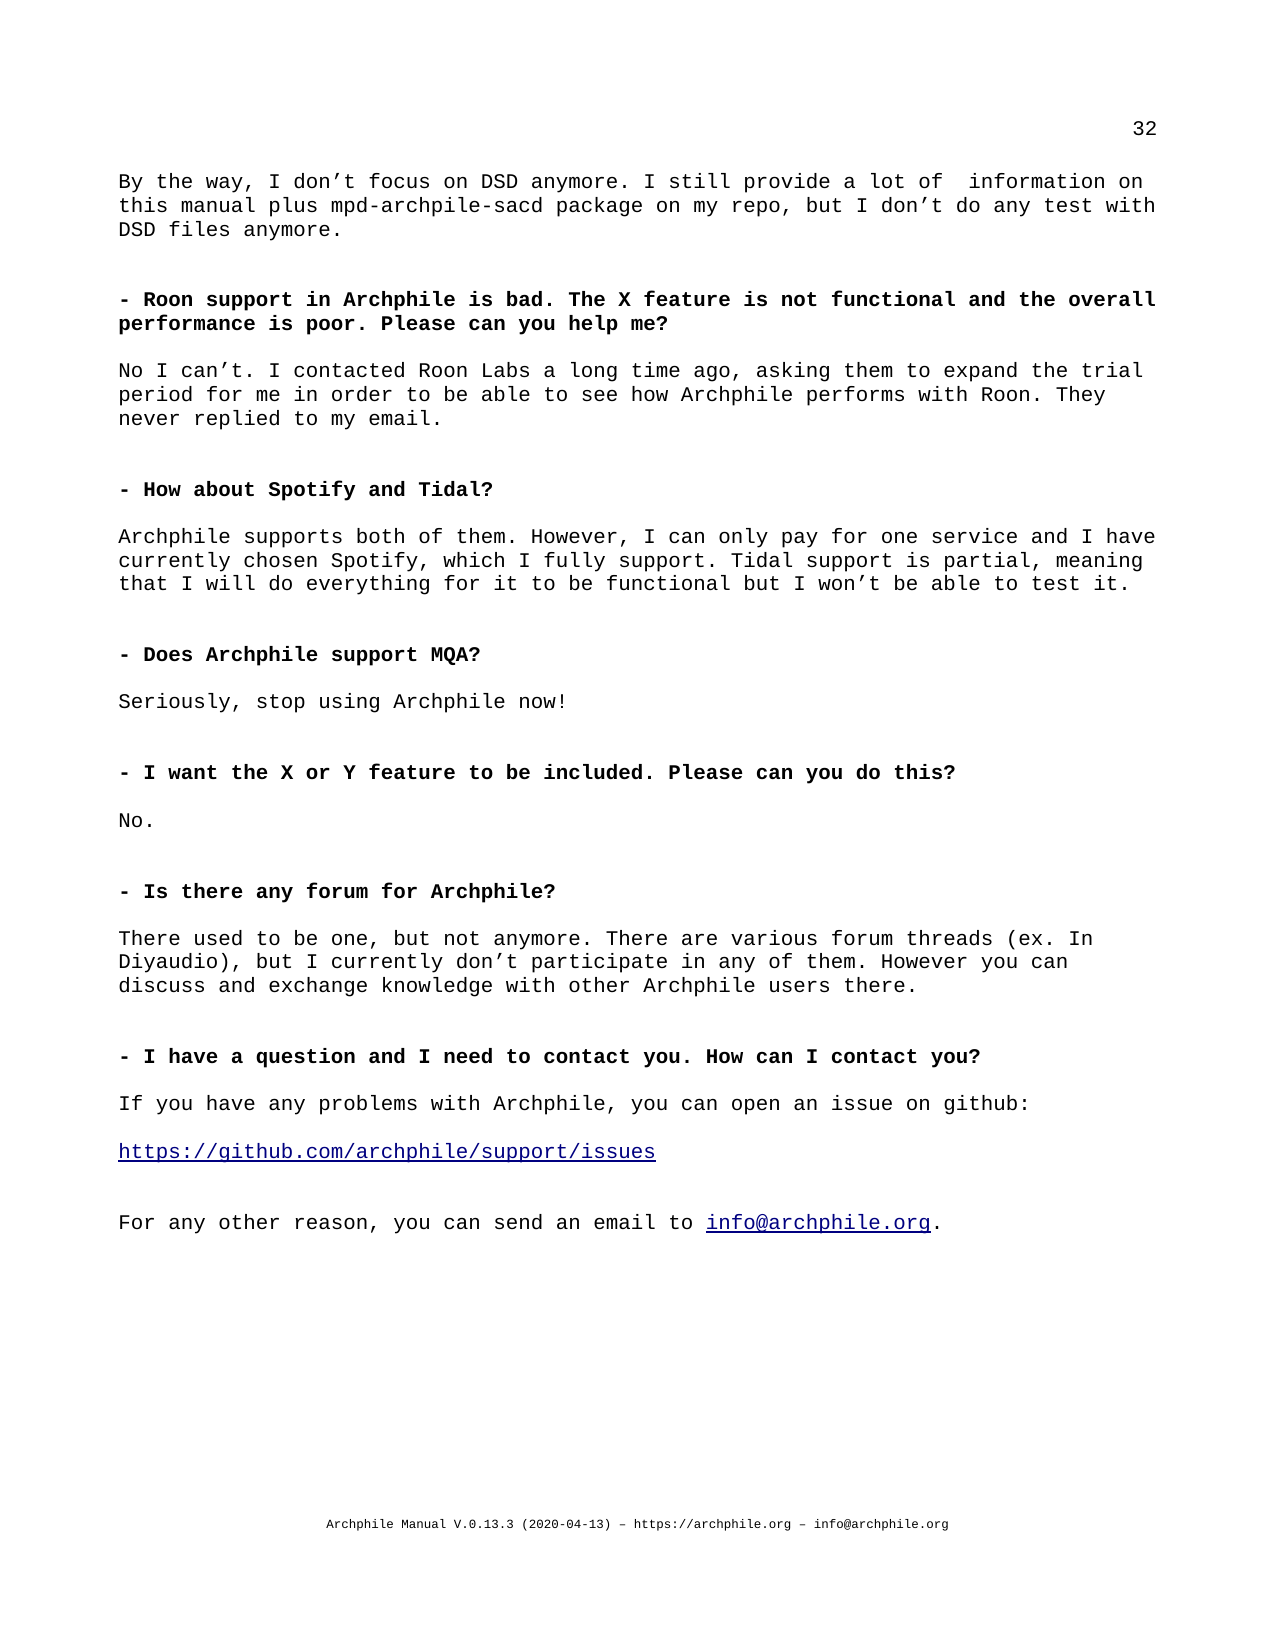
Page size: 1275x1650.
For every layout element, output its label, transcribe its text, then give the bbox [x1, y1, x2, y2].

text By the way, I don’t focus on DSD anymore. I still provide a lot of information on this manual plus mpd-archpile-sacd package on my repo, but I don’t do any test with DSD files anymore. [118, 171, 1157, 242]
text - I want the X or Y feature to be included. Please can you do this? [118, 762, 1157, 786]
text No I can’t. I contacted Roon Labs a long time ago, asking them to expand the trial period for me in order to be able to see how Archphile performs with Roon. They never replied to my email. [118, 360, 1157, 431]
text - How about Spotify and Tidal? [118, 479, 1157, 502]
text If you have any problems with Archphile, you can open an issue on github: [118, 1093, 1157, 1117]
text - Roon support in Archphile is bad. The X feature is not functional and the overall performance is poor. Please can you help me? [118, 289, 1157, 337]
text Seriously, stop using Archphile now! [118, 691, 1157, 715]
text Archphile supports both of them. However, I can only pay for one service and I have currently chosen Spotify, which I fully support. Tidal support is partial, meaning that I will do everything for it to be functional but I won’t be able to test it. [118, 526, 1157, 597]
text There used to be one, but not anymore. There are various forum threads (ex. In Diyaudio), but I currently don’t participate in any of them. However you can discuss and exchange knowledge with other Archphile users there. [118, 928, 1157, 999]
text https://github.com/archphile/support/issues [118, 1141, 1157, 1164]
text - Does Archphile support MQA? [118, 644, 1157, 668]
text For any other reason, you can send an email to info@archphile.org. [118, 1212, 1157, 1235]
text No. [118, 810, 1157, 833]
text - I have a question and I need to contact you. How can I contact you? [118, 1046, 1157, 1070]
text - Is there any forum for Archphile? [118, 881, 1157, 904]
